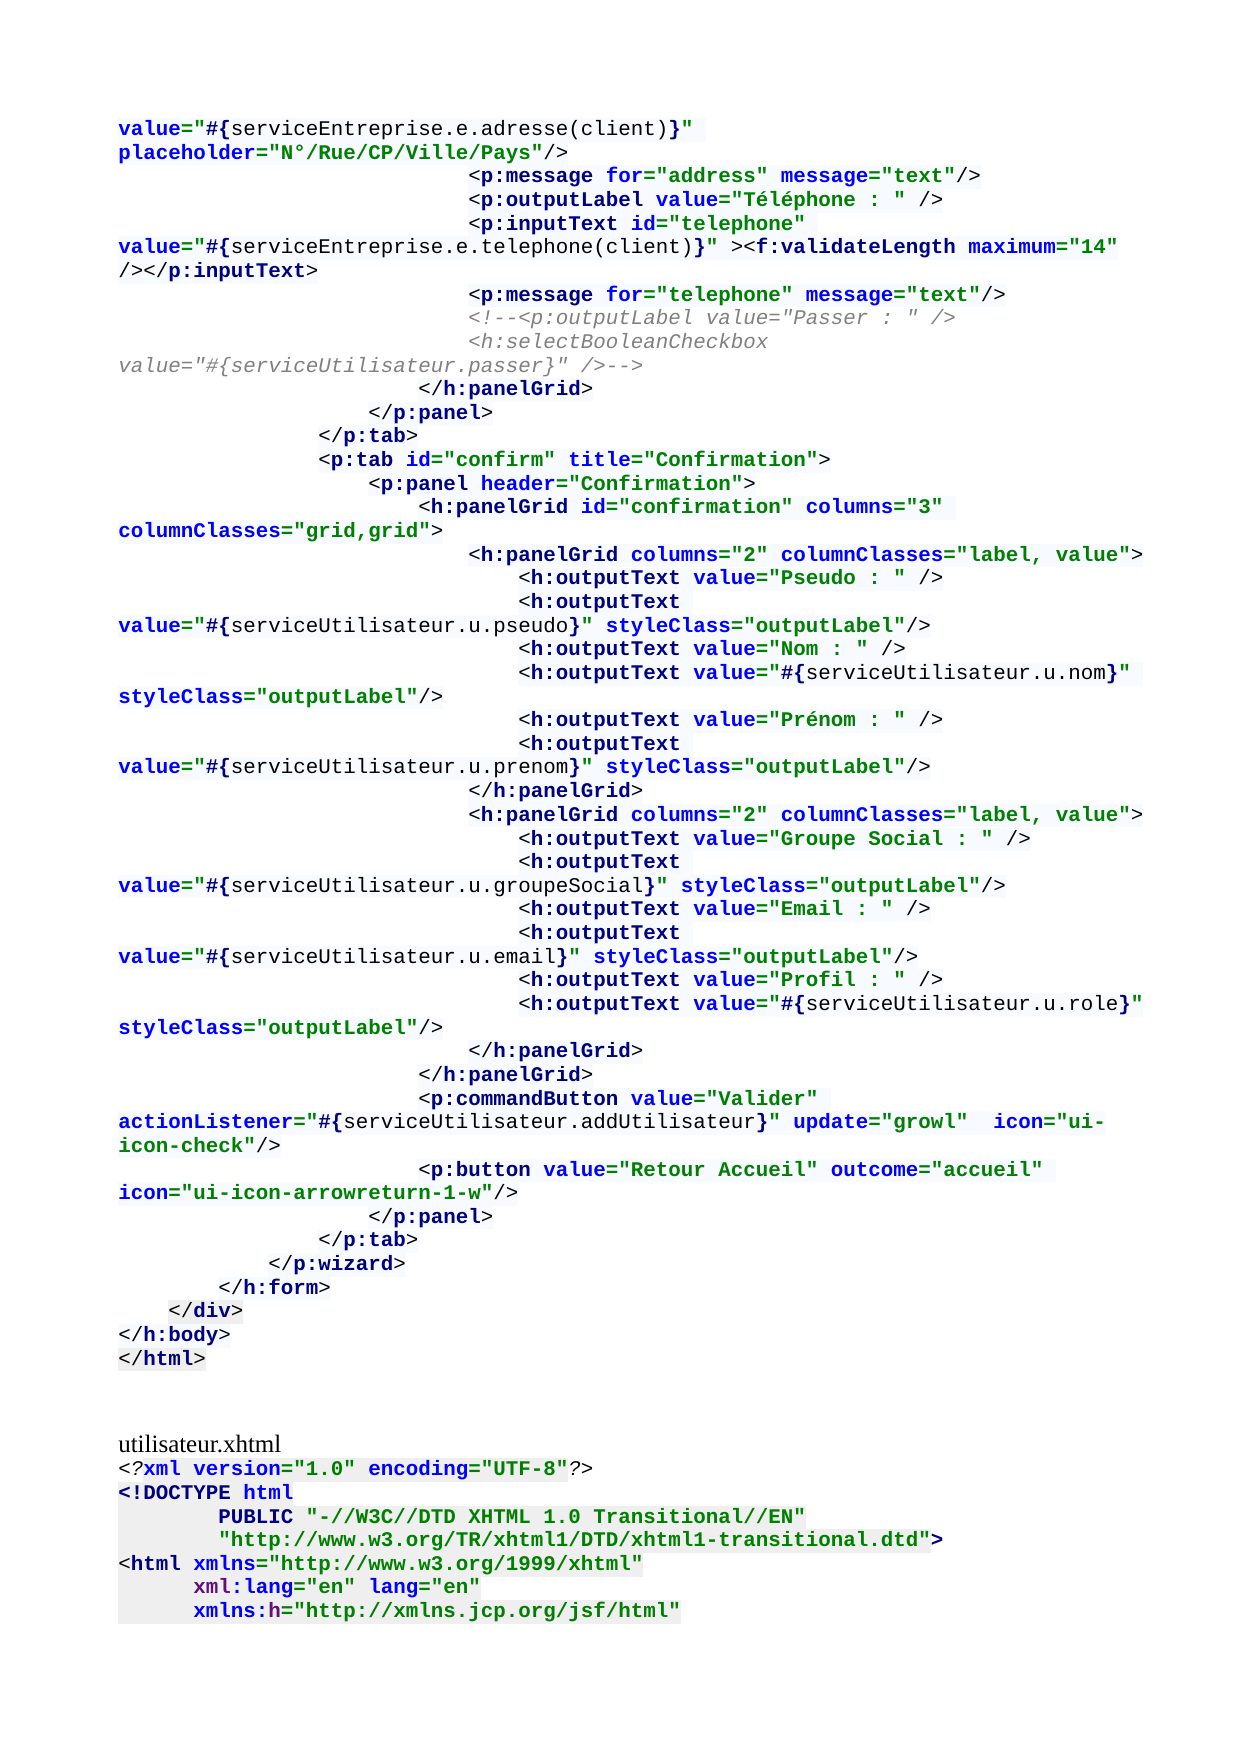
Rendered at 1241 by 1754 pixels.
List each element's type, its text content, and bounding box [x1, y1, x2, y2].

text </html> [118, 1348, 1145, 1371]
text <?xml version="1.0" encoding="UTF-8"?> [118, 1458, 1145, 1482]
text <h:outputText value="#{serviceUtilisateur.u.nom}" styleClass="outputLabel"/> [118, 662, 1145, 709]
text </p:wizard> [118, 1253, 1145, 1277]
text "http://www.w3.org/TR/xhtml1/DTD/xhtml1-transitional.dtd"> [118, 1529, 1145, 1553]
text </h:panelGrid> [118, 780, 1145, 804]
text </div> [118, 1300, 1145, 1324]
text PUBLIC "-//W3C//DTD XHTML 1.0 Transitional//EN" [118, 1506, 1145, 1529]
text <p:commandButton value="Valider" actionListener="#{serviceUtilisateur.addUtilisateur}" update="growl" icon="ui-icon-check"/> [118, 1088, 1145, 1158]
text utilisateur.xhtml [118, 1429, 1145, 1458]
text xmlns:h="http://xmlns.jcp.org/jsf/html" [118, 1600, 1145, 1624]
text <html xmlns="http://www.w3.org/1999/xhtml" [118, 1553, 1145, 1577]
text <h:outputText value="Profil : " /> [118, 969, 1145, 993]
text <p:message for="telephone" message="text"/> [118, 284, 1145, 307]
text <h:outputText value="Pseudo : " /> [118, 567, 1145, 591]
text <h:outputText value="Email : " /> [118, 898, 1145, 922]
text <p:message for="address" message="text"/> [118, 165, 1145, 189]
text <h:outputText value="Prénom : " /> [118, 709, 1145, 733]
text <!--<p:outputLabel value="Passer : " /> [118, 307, 1145, 331]
text value="#{serviceEntreprise.e.adresse(client)}" placeholder="N°/Rue/CP/Ville/Pays"/> [118, 118, 1145, 165]
text </p:tab> [118, 1229, 1145, 1253]
text <p:panel header="Confirmation"> [118, 473, 1145, 496]
text </p:tab> [118, 426, 1145, 449]
text <h:panelGrid columns="2" columnClasses="label, value"> [118, 544, 1145, 567]
text <h:outputText value="#{serviceUtilisateur.u.prenom}" styleClass="outputLabel"/> [118, 733, 1145, 780]
text <h:outputText value="#{serviceUtilisateur.u.groupeSocial}" styleClass="outputLabel"/> [118, 851, 1145, 898]
text </h:panelGrid> [118, 378, 1145, 402]
text <h:outputText value="#{serviceUtilisateur.u.pseudo}" styleClass="outputLabel"/> [118, 591, 1145, 638]
text </h:panelGrid> [118, 1064, 1145, 1088]
text <p:button value="Retour Accueil" outcome="accueil" icon="ui-icon-arrowreturn-1-w"/> [118, 1158, 1145, 1206]
text <h:outputText value="#{serviceUtilisateur.u.role}" styleClass="outputLabel"/> [118, 993, 1145, 1040]
text </p:panel> [118, 402, 1145, 426]
text <h:panelGrid columns="2" columnClasses="label, value"> [118, 804, 1145, 827]
text <!DOCTYPE html [118, 1482, 1145, 1506]
text <h:outputText value="Groupe Social : " /> [118, 827, 1145, 851]
text xml:lang="en" lang="en" [118, 1577, 1145, 1600]
text <h:outputText value="#{serviceUtilisateur.u.email}" styleClass="outputLabel"/> [118, 922, 1145, 969]
text <p:tab id="confirm" title="Confirmation"> [118, 449, 1145, 473]
text <h:outputText value="Nom : " /> [118, 638, 1145, 662]
text </p:panel> [118, 1206, 1145, 1229]
text </h:body> [118, 1324, 1145, 1348]
text <h:panelGrid id="confirmation" columns="3" columnClasses="grid,grid"> [118, 496, 1145, 544]
text <p:outputLabel value="Téléphone : " /> [118, 189, 1145, 213]
text </h:form> [118, 1277, 1145, 1300]
text </h:panelGrid> [118, 1040, 1145, 1064]
text <p:inputText id="telephone" value="#{serviceEntreprise.e.telephone(client)}" ><f:validateLength maximum="14" /></p:inputText> [118, 213, 1145, 284]
text <h:selectBooleanCheckbox value="#{serviceUtilisateur.passer}" />--> [118, 331, 1145, 378]
